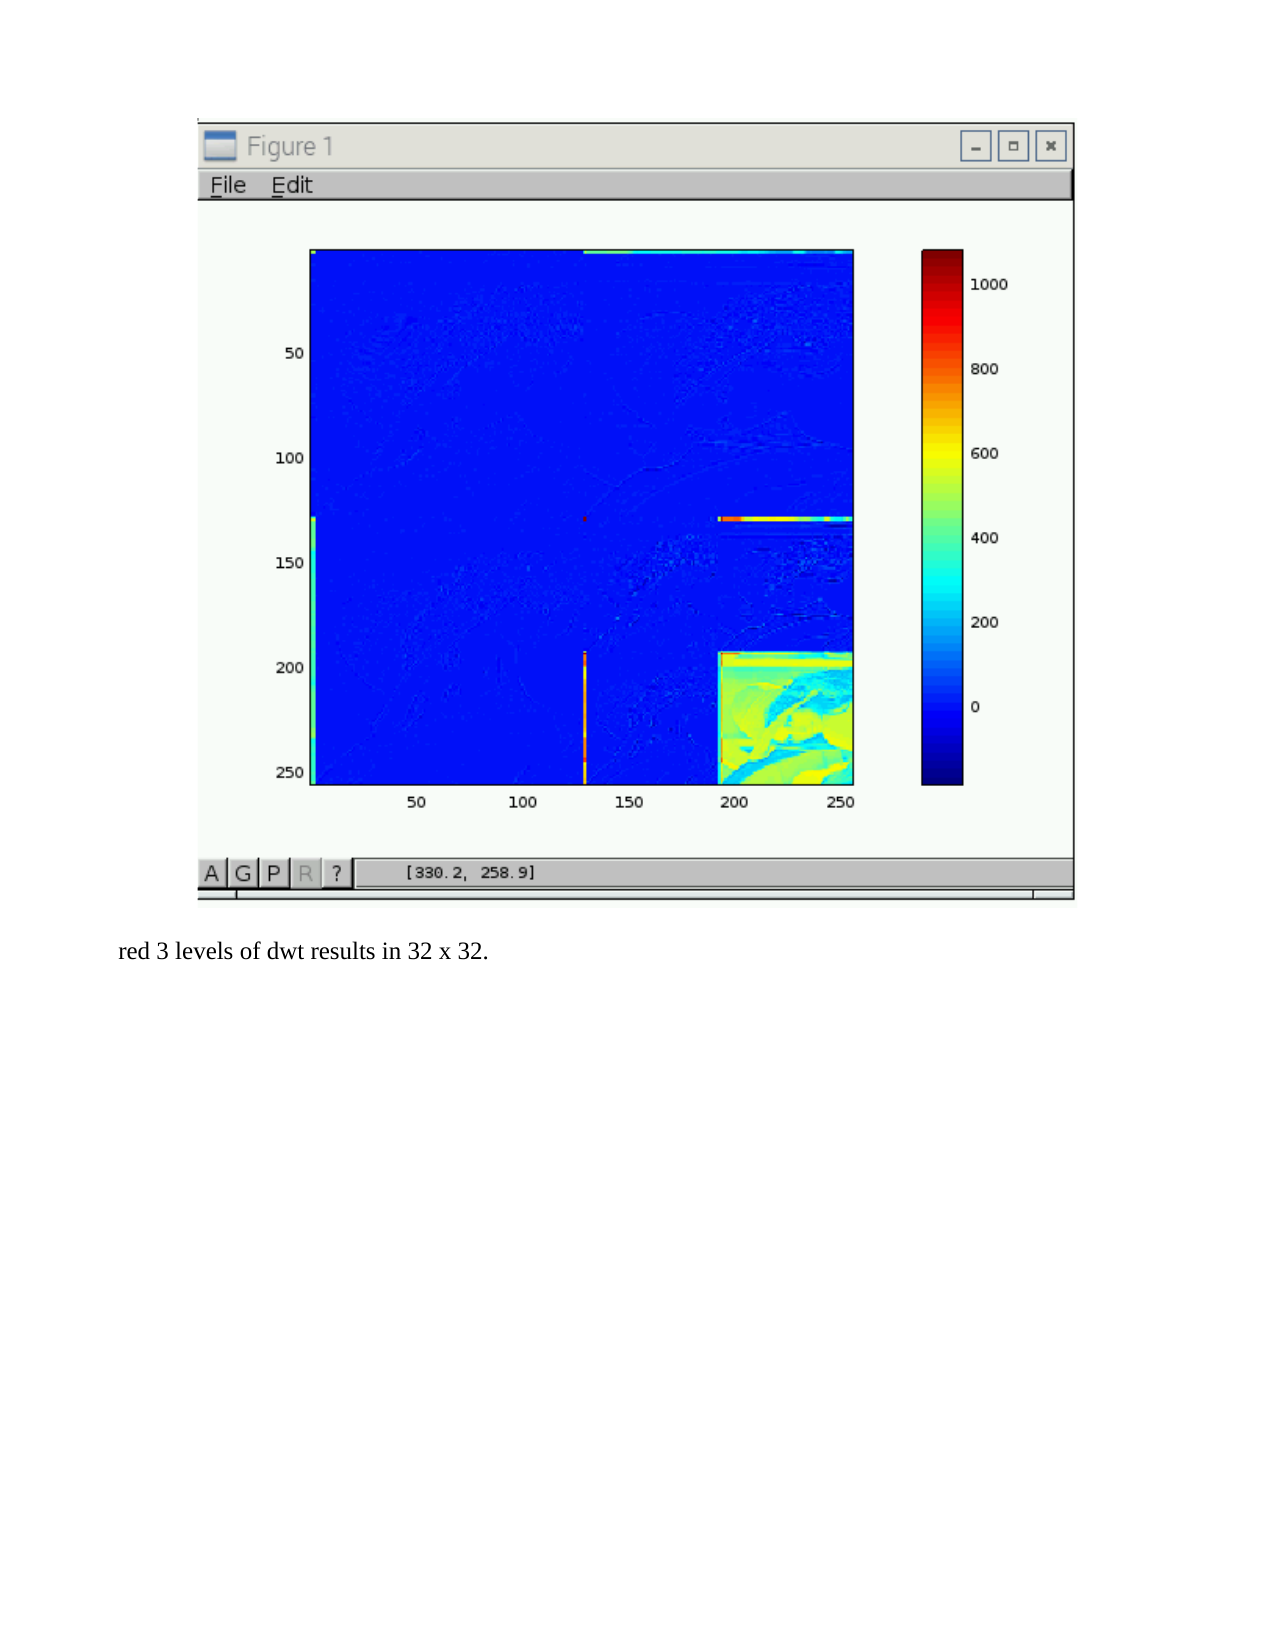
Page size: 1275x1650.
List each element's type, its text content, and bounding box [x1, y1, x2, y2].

text red 3 levels of dwt results in 32 x 32. [118, 936, 1157, 965]
picture [197, 118, 1078, 908]
